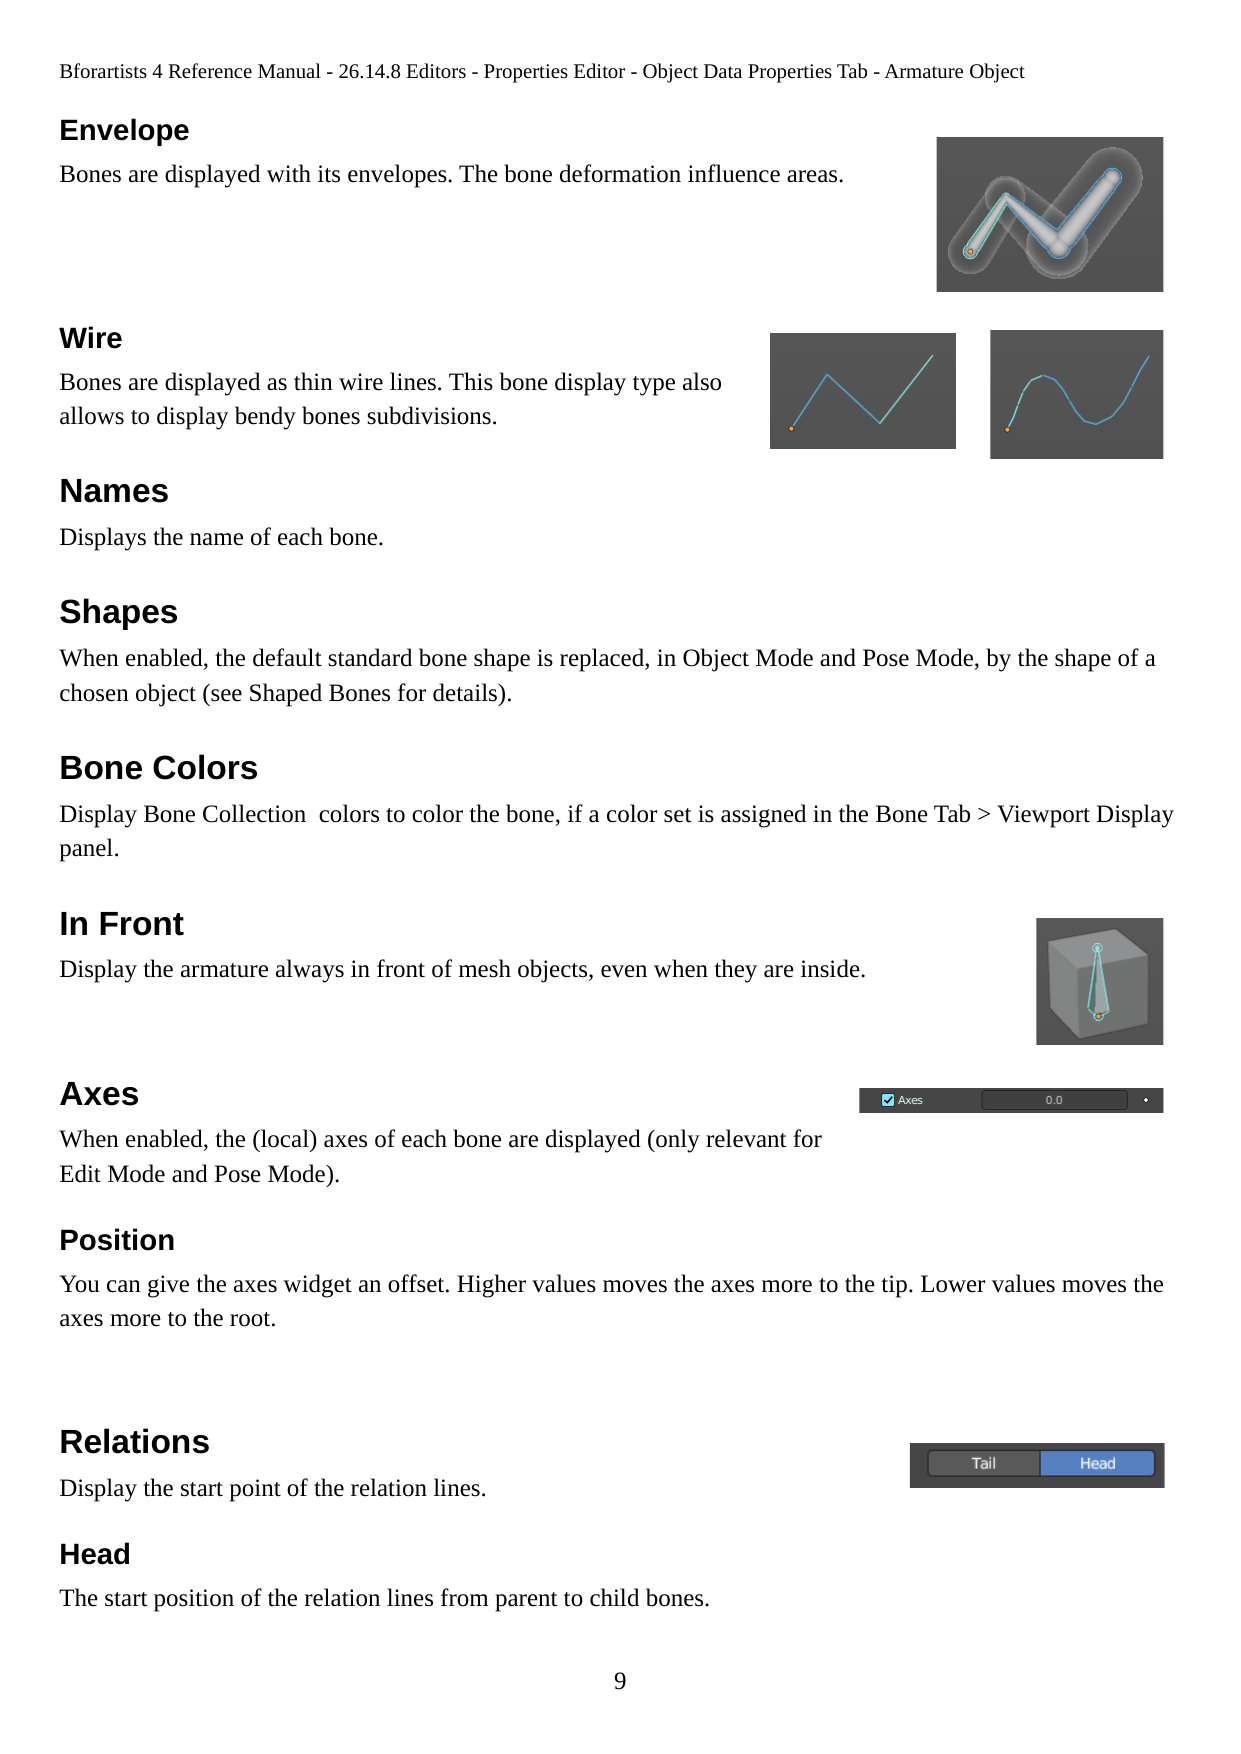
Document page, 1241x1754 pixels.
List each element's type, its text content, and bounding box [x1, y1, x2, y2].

picture [909, 1443, 1165, 1488]
subtitle In Front [59, 903, 1181, 942]
text When enabled, the (local) axes of each bone are displayed (only relevant for Edit Mode and Pose Mode). [59, 1124, 1181, 1188]
subtitle Shapes [59, 592, 1181, 631]
picture [1036, 918, 1164, 1045]
text When enabled, the default standard bone shape is replaced, in Object Mode and Pose Mode, by the shape of a chosen object (see Shaped Bones for details). [59, 643, 1181, 707]
text Display the start point of the relation lines. [59, 1473, 1181, 1502]
text Display the armature always in front of mesh objects, even when they are inside. [59, 954, 1036, 983]
text The start position of the relation lines from parent to child bones. [59, 1583, 1181, 1612]
subtitle Axes [59, 1073, 1181, 1112]
subtitle Relations [59, 1422, 1181, 1461]
picture [770, 333, 956, 449]
subtitle Names [59, 471, 1181, 510]
text Display Bone Collection colors to color the bone, if a color set is assigned in the Bone Tab > Viewport Display panel. [59, 799, 1181, 862]
picture [936, 137, 1164, 292]
text You can give the axes widget an offset. Higher values moves the axes more to the tip. Lower values moves the axes more to the root. [59, 1269, 1181, 1332]
picture [990, 330, 1164, 459]
text Bones are displayed with its envelopes. The bone deformation influence areas. [59, 159, 936, 188]
subtitle Position [59, 1223, 1181, 1256]
picture [859, 1088, 1164, 1113]
subtitle Envelope [59, 113, 1181, 146]
subtitle Head [59, 1537, 1181, 1571]
subtitle Bone Colors [59, 748, 1181, 786]
text Displays the name of each bone. [59, 522, 1181, 551]
text Bones are displayed as thin wire lines. This bone display type also allows to display bendy bones subdivisions. [59, 367, 770, 430]
subtitle Wire [59, 321, 1181, 354]
